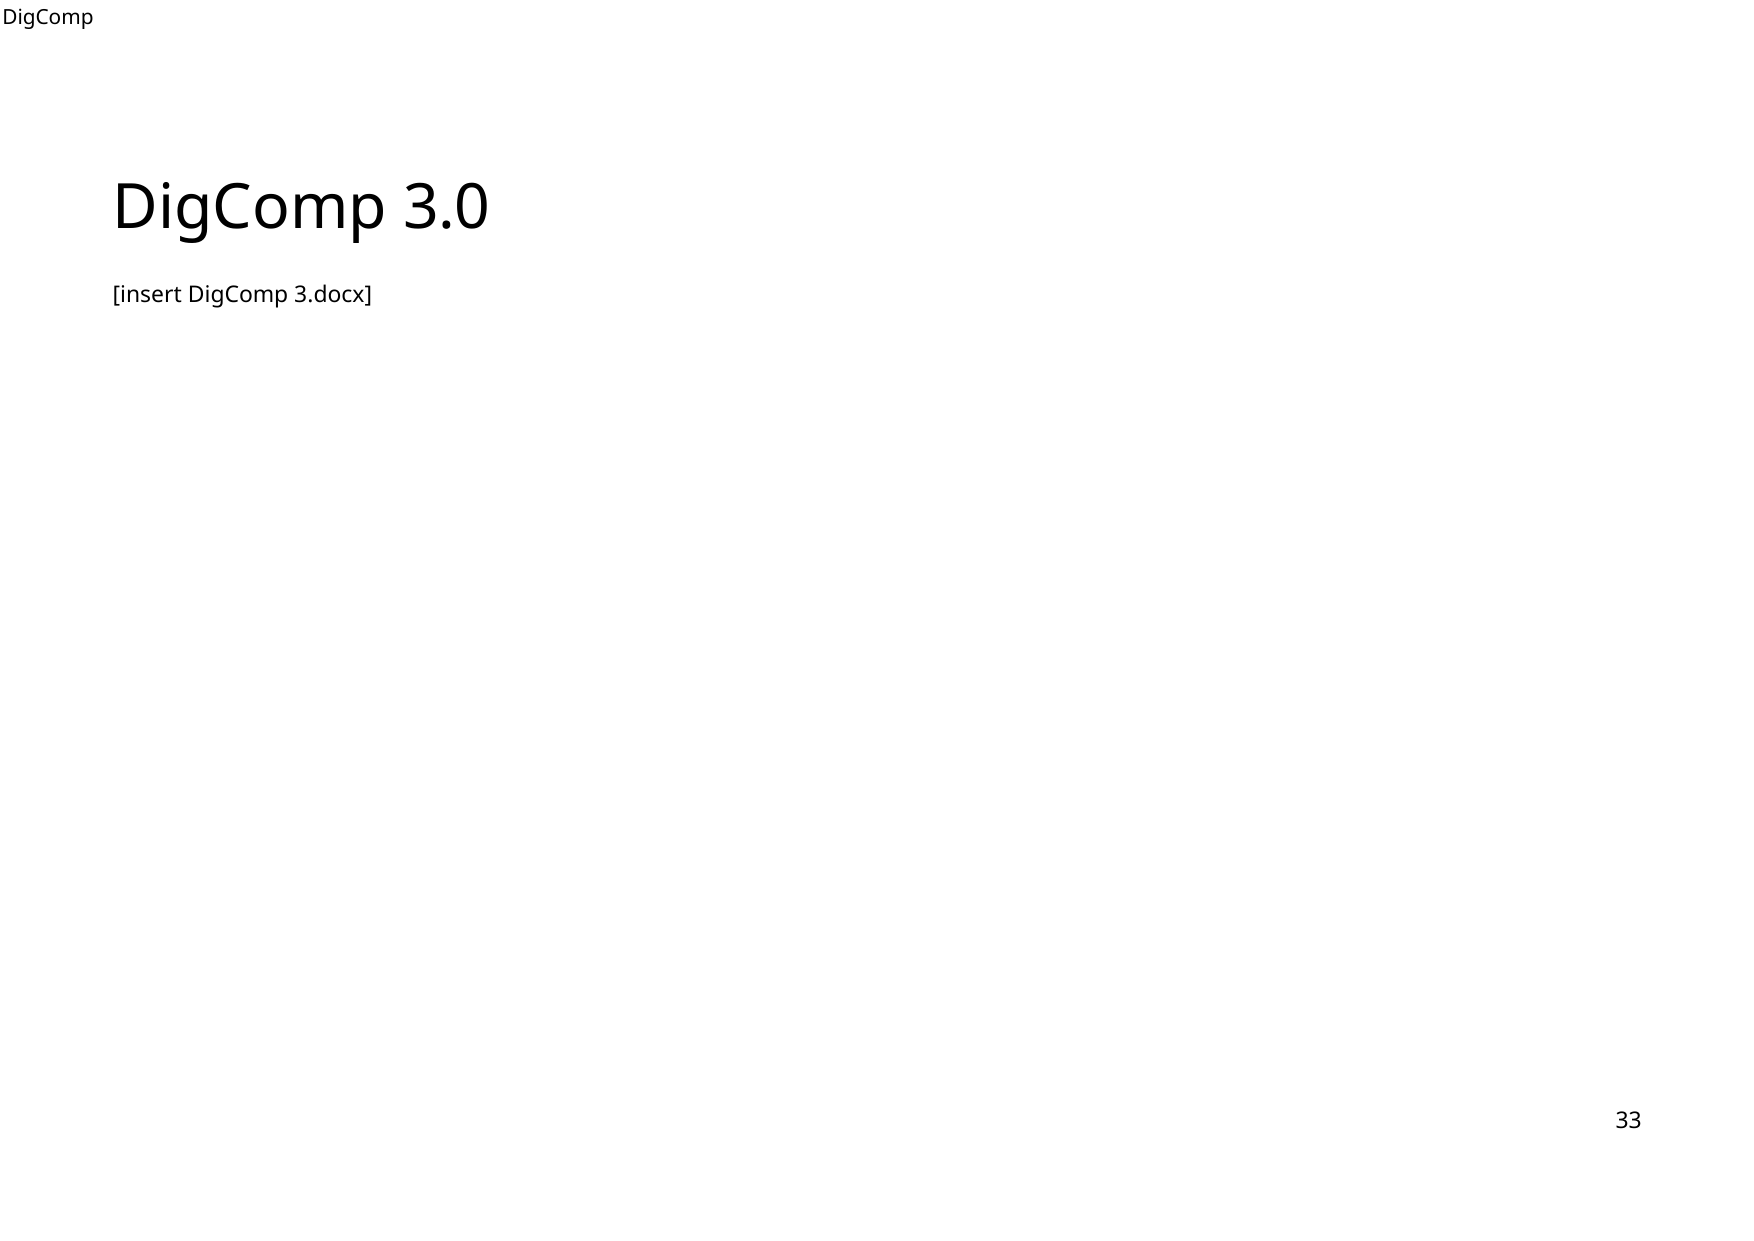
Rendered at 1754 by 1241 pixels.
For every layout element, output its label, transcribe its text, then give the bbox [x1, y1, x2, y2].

text [insert DigComp 3.docx] [112, 278, 1641, 309]
subtitle DigComp 3.0 [112, 162, 1641, 247]
